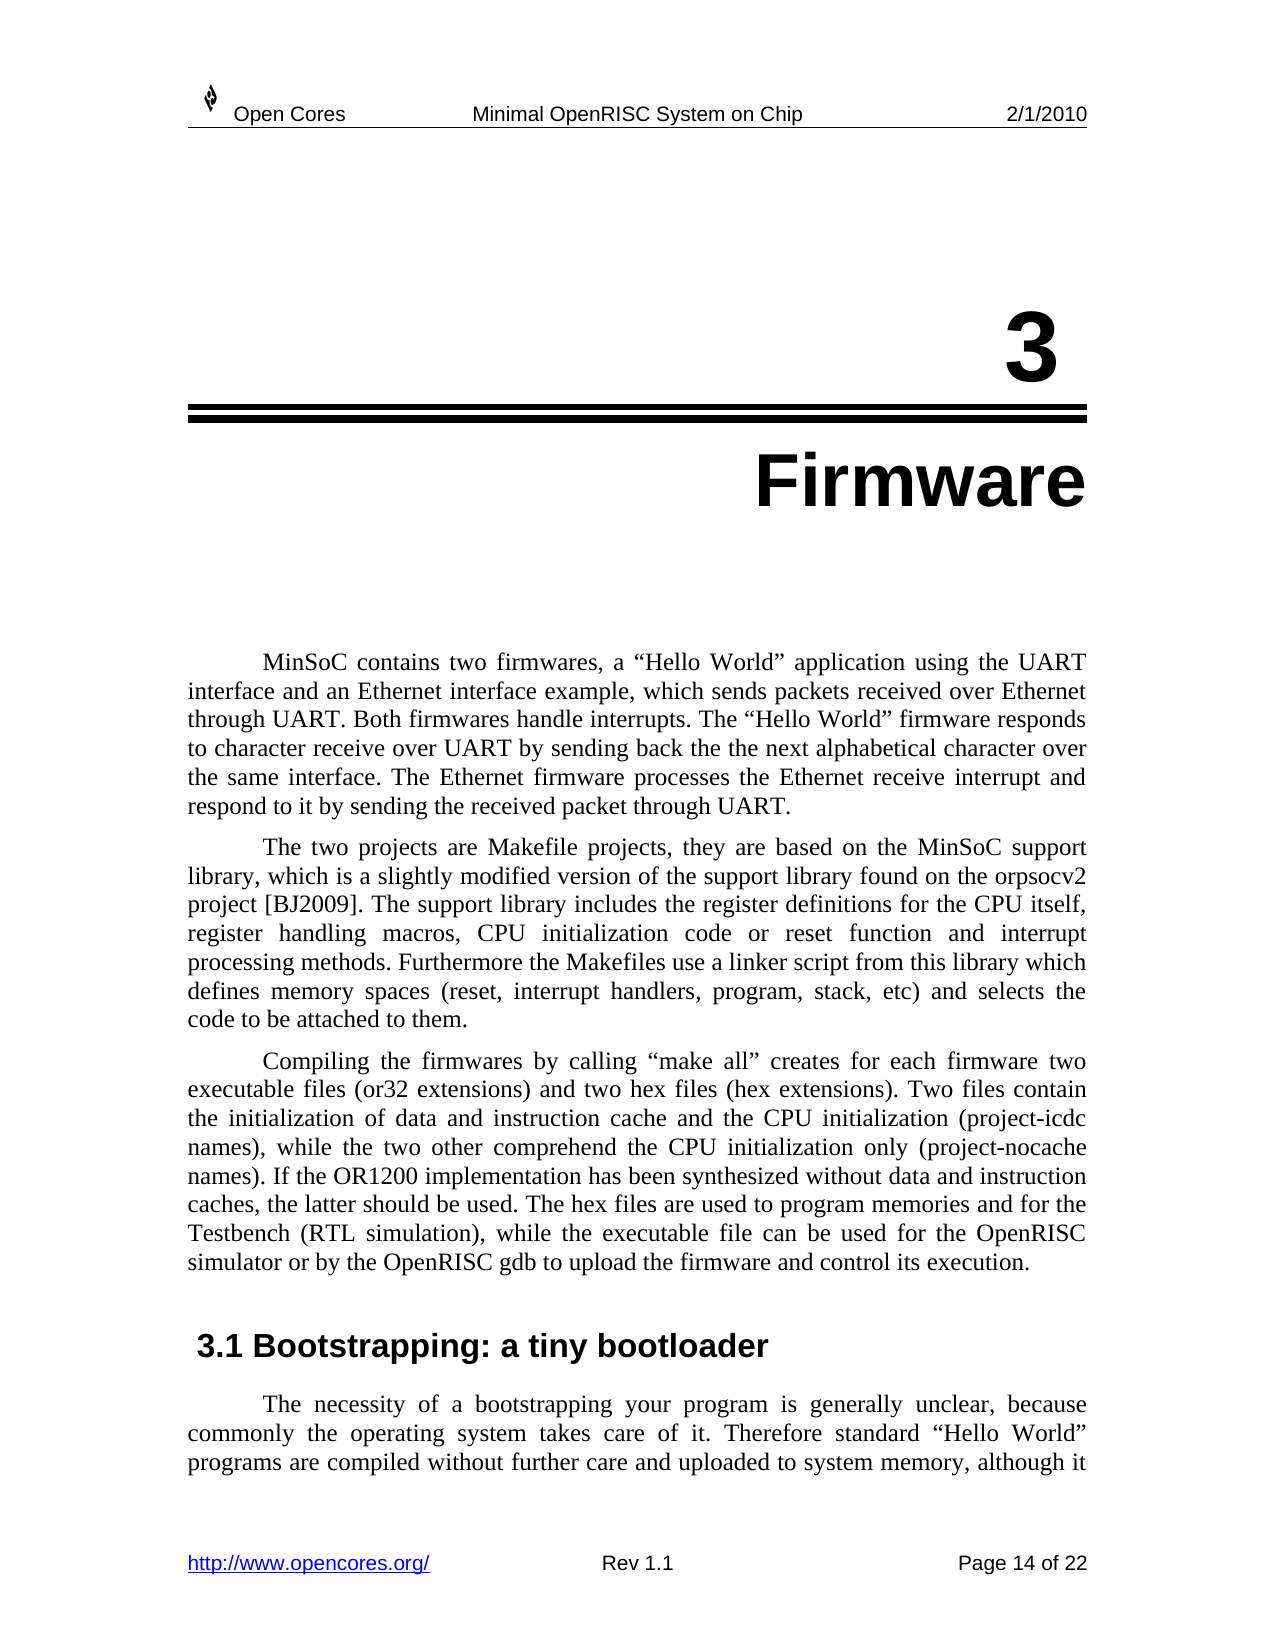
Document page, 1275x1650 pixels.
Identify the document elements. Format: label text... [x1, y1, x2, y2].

subtitle Firmware [187, 436, 1087, 522]
text MinSoC contains two firmwares, a “Hello World” application using the UART interface and an Ethernet interface example, which sends packets received over Ethernet through UART. Both firmwares handle interrupts. The “Hello World” firmware responds to character receive over UART by sending back the the next alphabetical character over the same interface. The Ethernet firmware processes the Ethernet receive interrupt and respond to it by sending the received packet through UART. [187, 647, 1087, 819]
text Compiling the firmwares by calling “make all” creates for each firmware two executable files (or32 extensions) and two hex files (hex extensions). Two files contain the initialization of data and instruction cache and the CPU initialization (project-icdc names), while the two other comprehend the CPU initialization only (project-nocache names). If the OR1200 implementation has been synthesized without data and instruction caches, the latter should be used. The hex files are used to program memories and for the Testbench (RTL simulation), while the executable file can be used for the OpenRISC simulator or by the OpenRISC gdb to upload the firmware and control its execution. [187, 1046, 1087, 1276]
subtitle Bootstrapping: a tiny bootloader [187, 1326, 1087, 1364]
text The necessity of a bootstrapping your program is generally unclear, because commonly the operating system takes care of it. Therefore standard “Hello World” programs are compiled without further care and uploaded to system memory, although it [187, 1389, 1087, 1476]
text The two projects are Makefile projects, they are based on the MinSoC support library, which is a slightly modified version of the support library found on the orpsocv2 project [BJ2009]. The support library includes the register definitions for the CPU itself, register handling macros, CPU initialization code or reset function and interrupt processing methods. Furthermore the Makefiles use a linker script from this library which defines memory spaces (reset, interrupt handlers, program, stack, etc) and selects the code to be attached to them. [187, 832, 1087, 1033]
